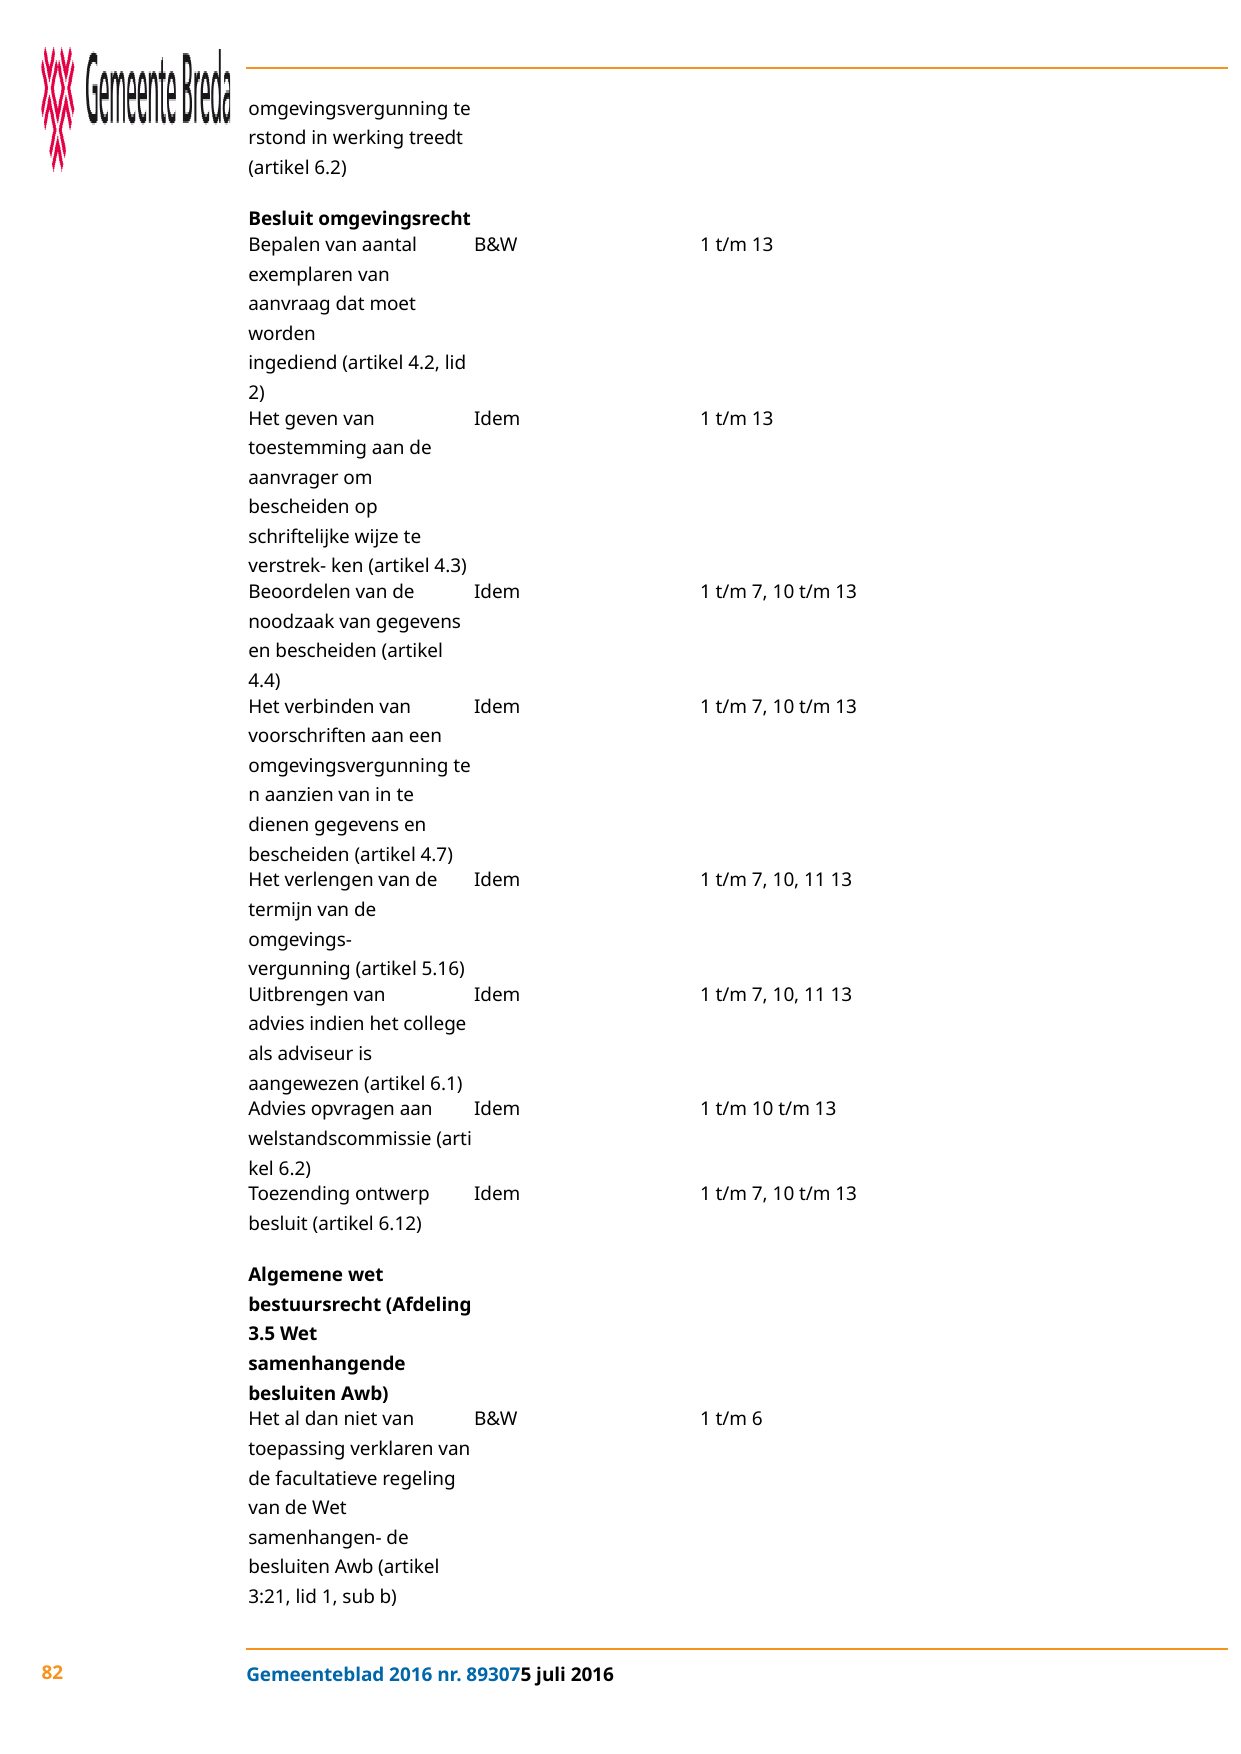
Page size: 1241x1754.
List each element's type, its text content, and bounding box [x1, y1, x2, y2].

table_cell Beoordelen van de noodzaak van gegevens en bescheiden (artikel 4.4) [248, 579, 474, 693]
table_cell B&W [474, 231, 700, 405]
table_cell Uitbrengen van advies indien het college als adviseur is aangewezen (artikel 6.1) [248, 981, 474, 1096]
table_cell [926, 1236, 1152, 1261]
table_cell Idem [474, 579, 700, 693]
table_cell [926, 693, 1152, 867]
table_cell [926, 1406, 1152, 1609]
table_cell [926, 1096, 1152, 1180]
table_cell Idem [474, 981, 700, 1096]
table_cell [474, 1236, 700, 1261]
table_cell Advies opvragen aan welstandscommissie (artikel 6.2) [248, 1096, 474, 1180]
table_cell Het al dan niet van toepassing verklaren van de facultatieve regeling van de Wet samenhangen- de besluiten Awb (artikel 3:21, lid 1, sub b) [248, 1406, 474, 1609]
table_cell Algemene wet bestuursrecht (Afdeling 3.5 Wet samenhangende besluiten Awb) [248, 1261, 474, 1406]
table_cell [248, 1236, 474, 1261]
table_cell 1 t/m 13 [700, 231, 926, 405]
table_cell Idem [474, 693, 700, 867]
table_cell [700, 95, 926, 180]
table_cell Het verbinden van voorschriften aan een omgevingsvergunning ten aanzien van in te dienen gegevens en bescheiden (artikel 4.7) [248, 693, 474, 867]
table_cell [474, 180, 700, 205]
table_cell Bepalen van aantal exemplaren van aanvraag dat moet worden ingediend (artikel 4.2, lid 2) [248, 231, 474, 405]
table_cell Idem [474, 1180, 700, 1236]
table_cell 1 t/m 6 [700, 1406, 926, 1609]
table_cell [926, 95, 1152, 180]
table_cell [926, 205, 1152, 231]
table_cell Het geven van toestemming aan de aanvrager om bescheiden op schriftelijke wijze te verstrek- ken (artikel 4.3) [248, 405, 474, 578]
table_cell [248, 180, 474, 205]
table_cell 1 t/m 7, 10 t/m 13 [700, 693, 926, 867]
table_cell [926, 981, 1152, 1096]
table_cell [926, 405, 1152, 578]
table_cell 1 t/m 7, 10, 11 13 [700, 981, 926, 1096]
table_cell [700, 205, 926, 231]
table_cell [474, 95, 700, 180]
table_cell B&W [474, 1406, 700, 1609]
table_cell [700, 180, 926, 205]
table_cell Idem [474, 867, 700, 981]
table_cell [700, 1236, 926, 1261]
table_cell Idem [474, 1096, 700, 1180]
table_cell [474, 205, 700, 231]
table_cell [926, 231, 1152, 405]
table_cell omgevingsvergunning terstond in werking treedt (artikel 6.2) [248, 95, 474, 180]
picture [41, 47, 231, 172]
table_cell Het verlengen van de termijn van de omgevings- vergunning (artikel 5.16) [248, 867, 474, 981]
table_cell Toezending ontwerp besluit (artikel 6.12) [248, 1180, 474, 1236]
table_cell 1 t/m 10 t/m 13 [700, 1096, 926, 1180]
table_cell 1 t/m 7, 10, 11 13 [700, 867, 926, 981]
table_cell [926, 867, 1152, 981]
table_cell Besluit omgevingsrecht [248, 205, 474, 231]
table_cell [926, 579, 1152, 693]
table_cell [474, 1261, 700, 1406]
table_cell Idem [474, 405, 700, 578]
table_cell [926, 1180, 1152, 1236]
table_cell 1 t/m 7, 10 t/m 13 [700, 1180, 926, 1236]
table_cell 1 t/m 13 [700, 405, 926, 578]
table_cell 1 t/m 7, 10 t/m 13 [700, 579, 926, 693]
